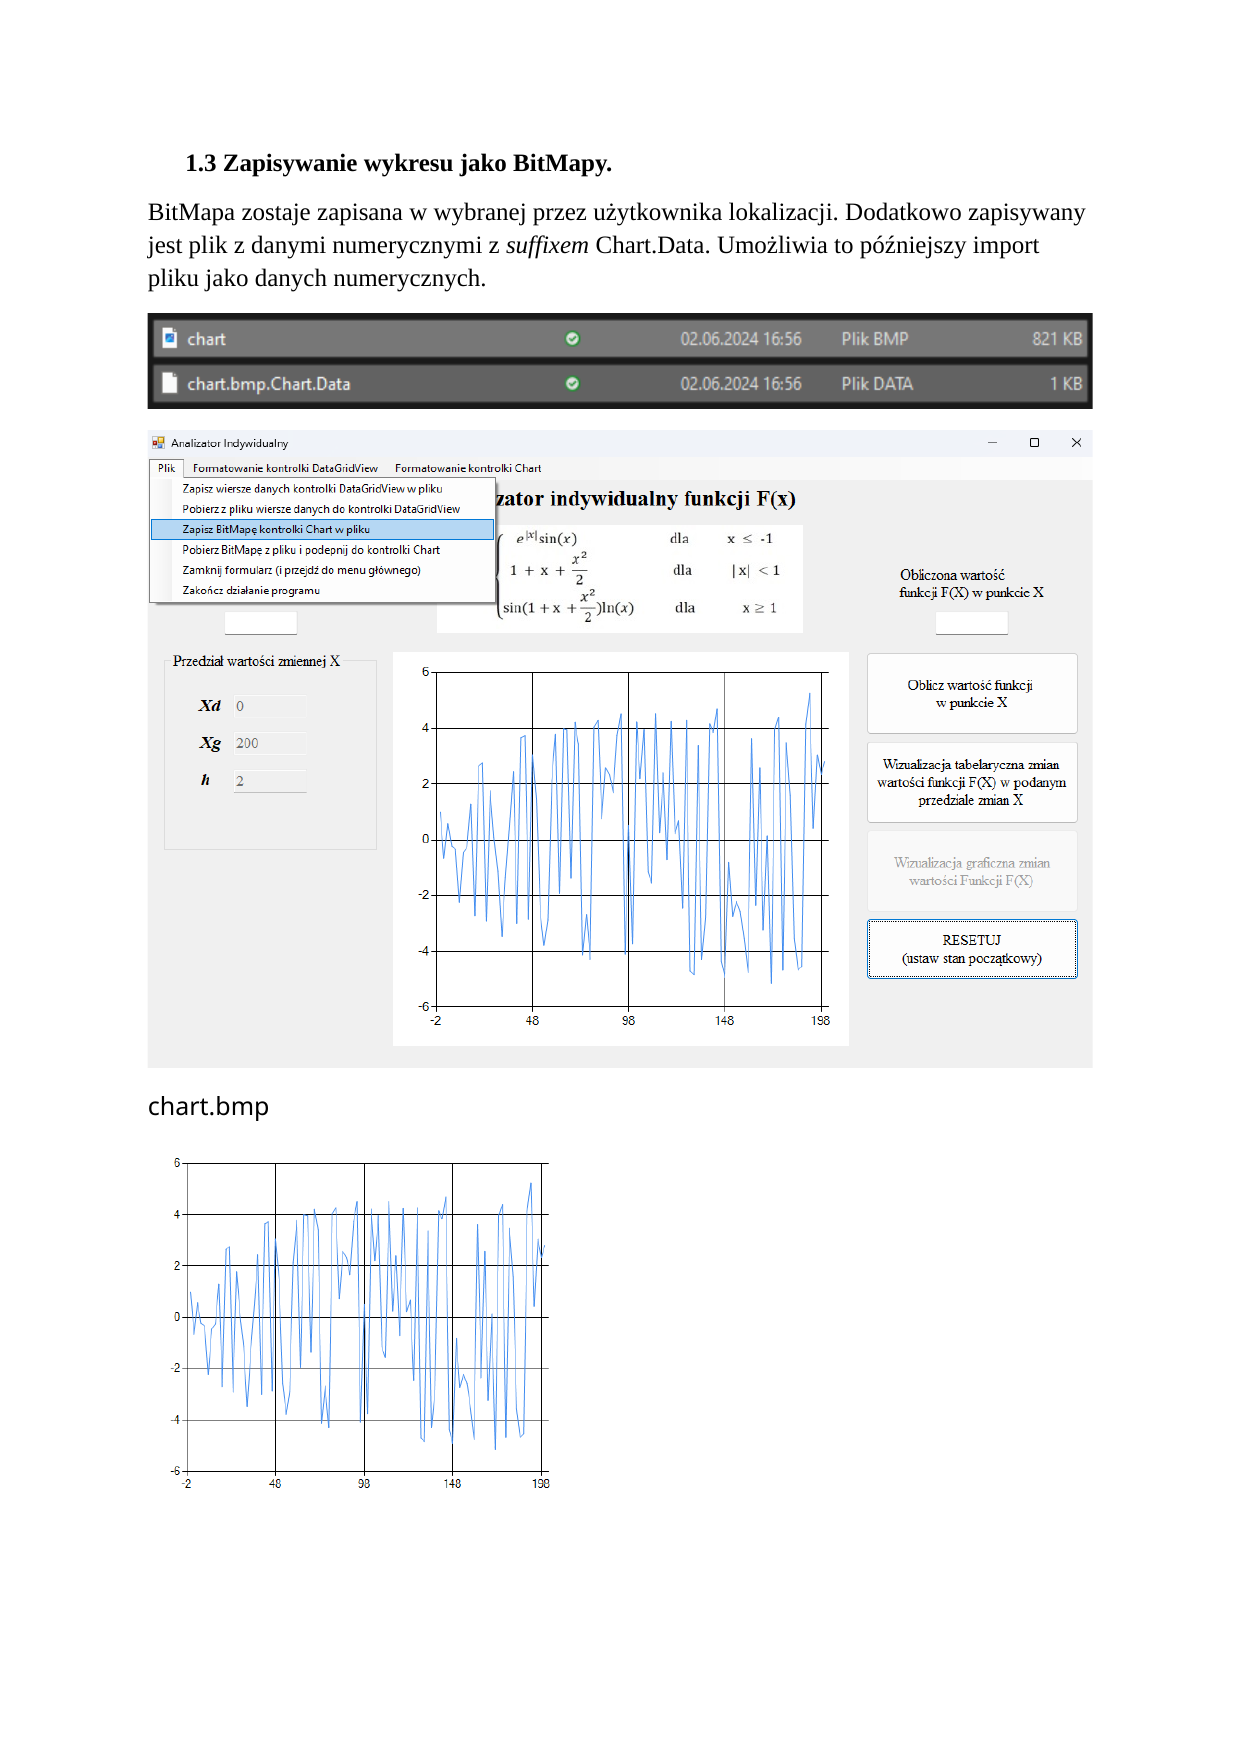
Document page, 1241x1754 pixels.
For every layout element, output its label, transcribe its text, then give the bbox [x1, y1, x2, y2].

text BitMapa zostaje zapisana w wybranej przez użytkownika lokalizacji. Dodatkowo zapisywany jest plik z danymi numerycznymi z suffixem Chart.Data. Umożliwia to późniejszy import pliku jako danych numerycznych. [148, 197, 1093, 292]
text chart.bmp [148, 1089, 1093, 1123]
list Zapisywanie wykresu jako BitMapy. [185, 148, 1093, 176]
